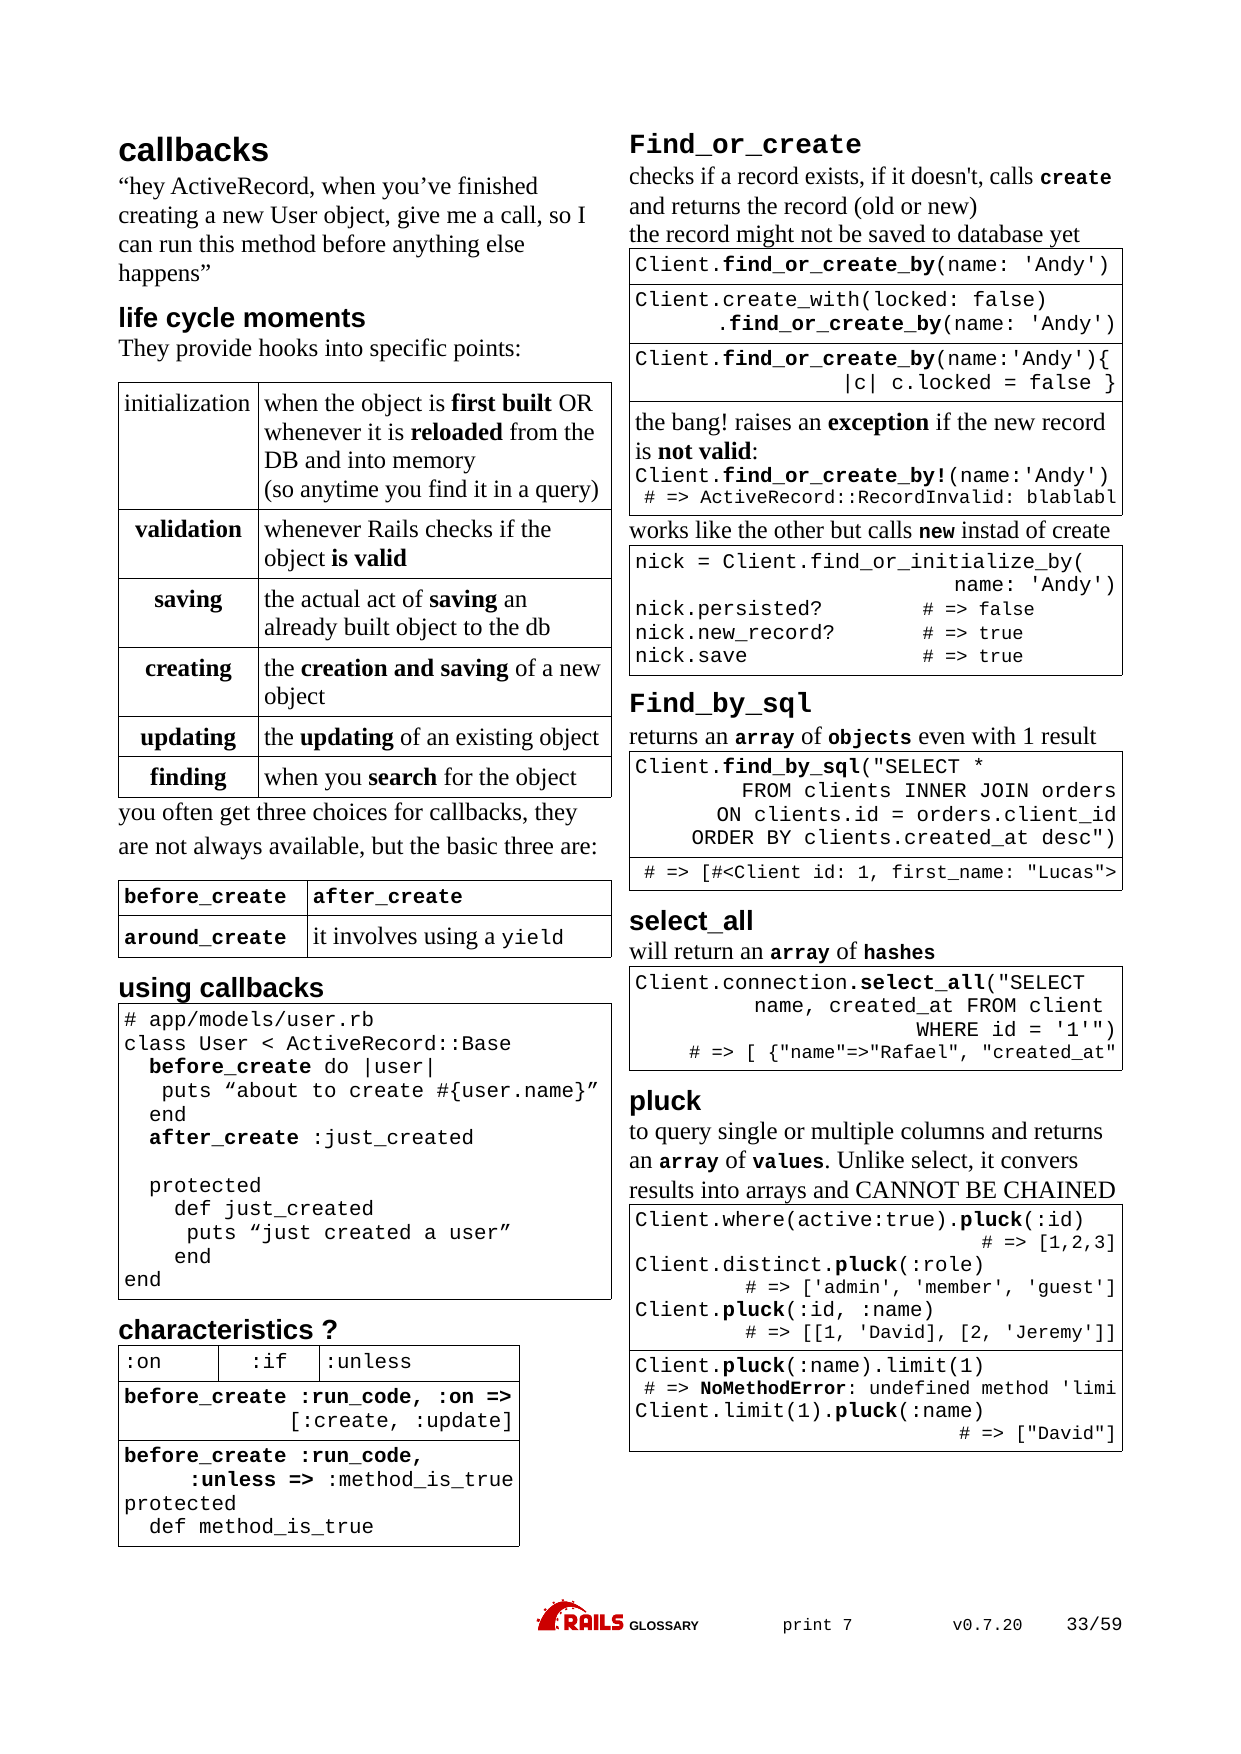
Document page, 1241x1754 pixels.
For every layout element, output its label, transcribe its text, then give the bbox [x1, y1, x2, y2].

table_cell Client.create_with(locked: false) .find_or_create_by(name: 'Andy') [630, 285, 1122, 342]
table_header Client.where(active:true).pluck(:id) # => [1,2,3] Client.distinct.pluck(:role) # => ['admin', 'member', 'guest'] Client.pluck(:id, :name) # => [[1, 'David], [2, 'Jeremy']] [630, 1205, 1122, 1350]
subtitle select_all [629, 904, 1122, 936]
table_cell it involves using a yield [308, 916, 611, 957]
text the record might not be saved to database yet [629, 219, 1122, 248]
table_cell # => [#<Client id: 1, first_name: "Lucas"> [630, 858, 1122, 889]
table_cell validation [119, 510, 258, 578]
subtitle life cycle moments [118, 301, 611, 333]
text to query single or multiple columns and returns an array of values. Unlike select, it convers results into arrays and CANNOT BE CHAINED [629, 1116, 1122, 1203]
table_header Client.find_or_create_by(name: 'Andy') [630, 249, 1122, 283]
text you often get three choices for callbacks, they are not always available, but the basic three are: [118, 798, 611, 860]
table_header Client.find_by_sql("SELECT * FROM clients INNER JOIN orders ON clients.id = orders.client_id ORDER BY clients.created_at desc") [630, 752, 1122, 857]
table_cell before_create :run_code, :unless => :method_is_true protected def method_is_true [119, 1441, 519, 1546]
text “hey ActiveRecord, when you’ve finished creating a new User object, give me a call, so I can run this method before anything else happens” [118, 171, 611, 286]
text returns an array of objects even with 1 result [629, 721, 1122, 751]
table_cell Client.pluck(:name).limit(1) # => NoMethodError: undefined method 'limi Client.limit(1).pluck(:name) # => ["David"] [630, 1351, 1122, 1451]
table_cell updating [119, 717, 258, 756]
table_header :if [219, 1346, 319, 1381]
table_header after_create [308, 881, 611, 915]
table_cell the updating of an existing object [259, 717, 611, 756]
table_cell finding [119, 757, 258, 797]
table_cell saving [119, 579, 258, 647]
table_header initialization [119, 383, 258, 509]
table_header when the object is first built OR whenever it is reloaded from the DB and into memory (so anytime you find it in a query) [259, 383, 611, 509]
table_header nick = Client.find_or_initialize_by( name: 'Andy') nick.persisted? # => false nick.new_record? # => true nick.save # => true [630, 546, 1122, 675]
subtitle Find_by_sql [629, 689, 1122, 721]
table_header :on [119, 1346, 218, 1381]
table_cell the actual act of saving an already built object to the db [259, 579, 611, 647]
table_cell creating [119, 648, 258, 716]
table_cell before_create :run_code, :on => [:create, :update] [119, 1382, 519, 1439]
subtitle Find_or_create [629, 130, 1122, 161]
table_cell Client.find_or_create_by(name:'Andy'){ |c| c.locked = false } [630, 344, 1122, 401]
text They provide hooks into specific points: [118, 333, 611, 362]
text works like the other but calls new instad of create [629, 516, 1122, 545]
table_cell the bang! raises an exception if the new record is not valid: Client.find_or_create_by!(name:'Andy') # => ActiveRecord::RecordInvalid: blablabl [630, 402, 1122, 515]
table_cell the creation and saving of a new object [259, 648, 611, 716]
table_cell around_create [119, 916, 307, 957]
text will return an array of hashes [629, 936, 1122, 966]
table_header before_create [119, 881, 307, 915]
table_cell when you search for the object [259, 757, 611, 797]
subtitle pluck [629, 1084, 1122, 1116]
subtitle using callbacks [118, 971, 611, 1003]
text and returns the record (old or new) [629, 191, 1122, 219]
table_header Client.connection.select_all("SELECT name, created_at FROM client WHERE id = '1'") # => [ {"name"=>"Rafael", "created_at" [630, 967, 1122, 1069]
table_cell whenever Rails checks if the object is valid [259, 510, 611, 578]
subtitle characteristics ? [118, 1313, 611, 1345]
text checks if a record exists, if it doesn't, calls create [629, 161, 1122, 191]
table_header # app/models/user.rb class User < ActiveRecord::Base before_create do |user| puts “about to create #{user.name}” end after_create :just_created protected def just_created puts “just created a user” end end [119, 1004, 611, 1299]
subtitle callbacks [118, 130, 611, 168]
table_header :unless [320, 1346, 519, 1381]
